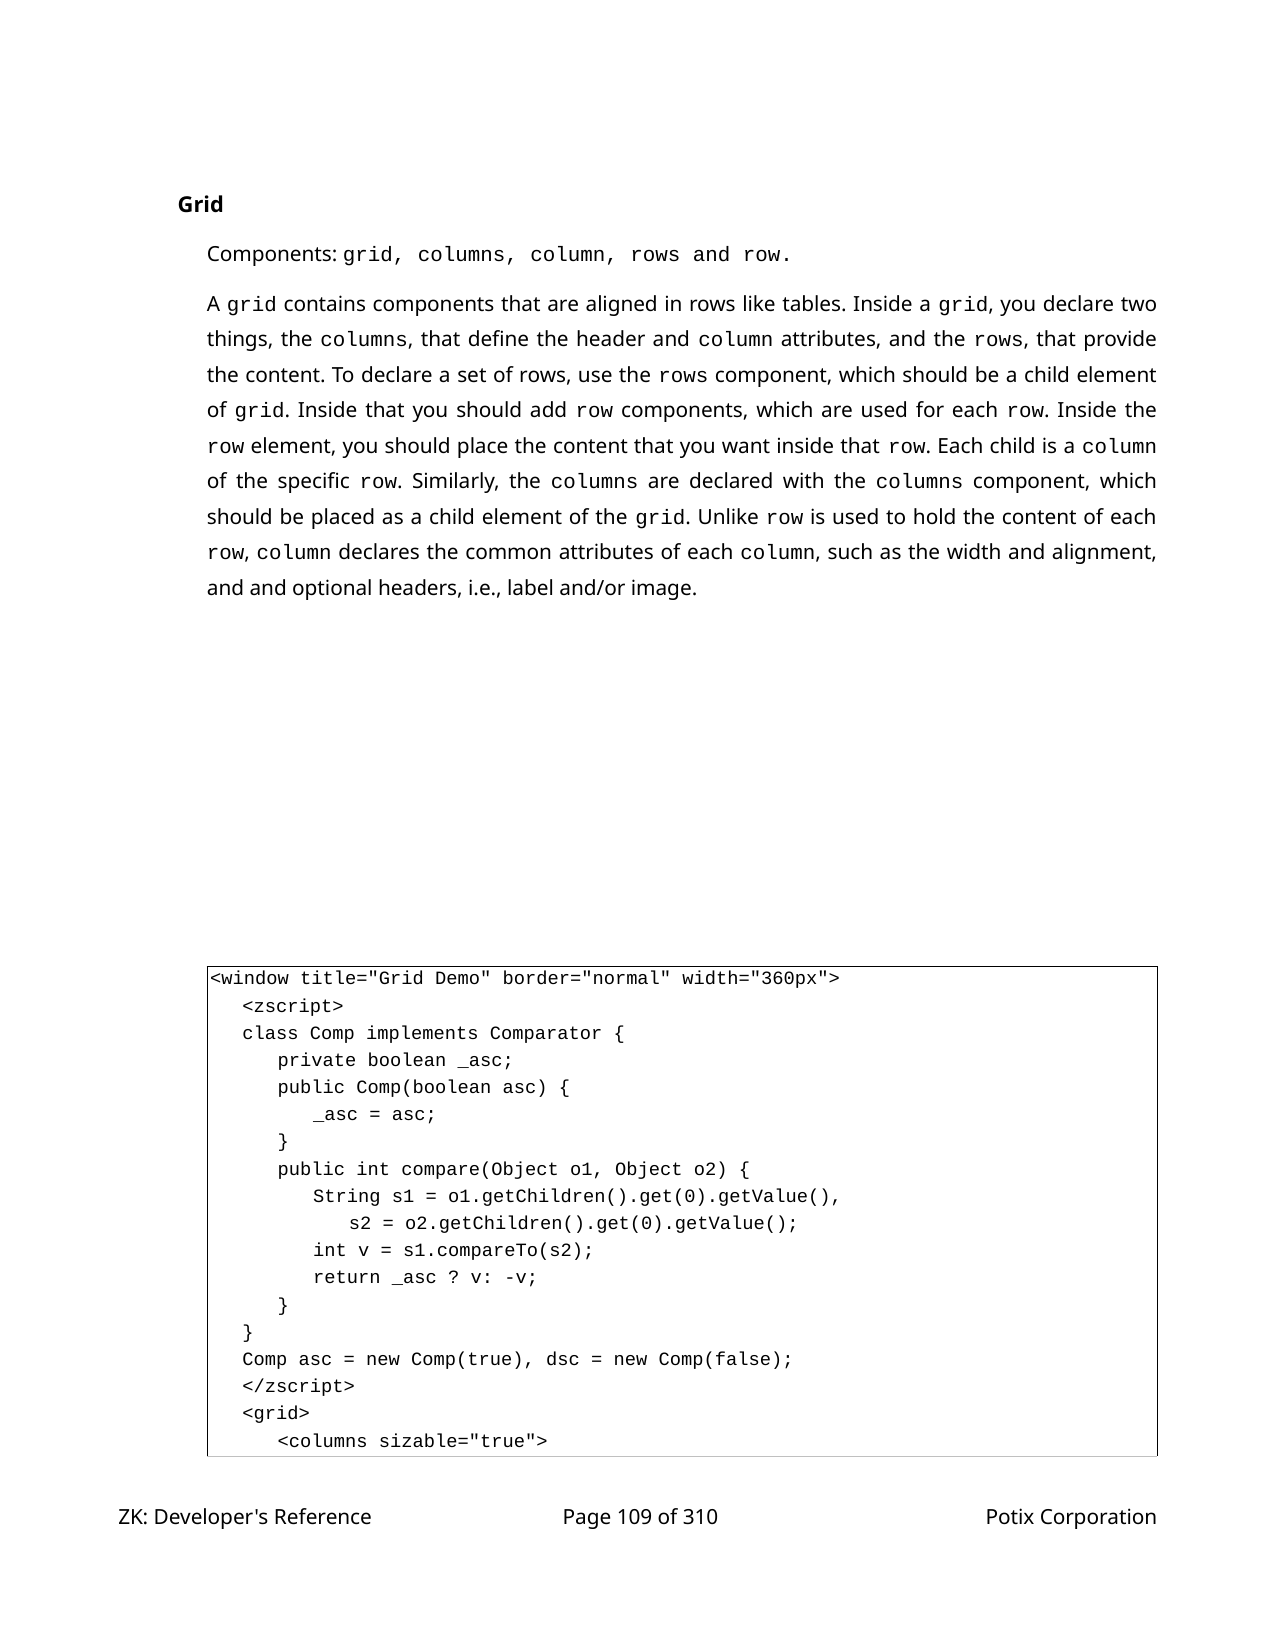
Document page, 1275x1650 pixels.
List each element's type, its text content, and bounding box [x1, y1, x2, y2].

text s2 = o2.getChildren().get(0).getValue(); [208, 1211, 1157, 1235]
text _asc = asc; [208, 1102, 1157, 1126]
text </zscript> [208, 1374, 1157, 1398]
text private boolean _asc; [208, 1048, 1157, 1072]
text return _asc ? v: -v; [208, 1265, 1157, 1289]
text class Comp implements Comparator { [208, 1021, 1157, 1045]
text <zscript> [208, 993, 1157, 1018]
text } [208, 1292, 1157, 1317]
text <columns sizable="true"> [208, 1428, 1157, 1456]
text <grid> [208, 1401, 1157, 1426]
text Comp asc = new Comp(true), dsc = new Comp(false); [208, 1347, 1157, 1371]
subtitle Grid [177, 189, 1157, 219]
text } [208, 1129, 1157, 1154]
text Components: grid, columns, column, rows and row. [207, 239, 1157, 268]
text } [208, 1320, 1157, 1344]
text String s1 = o1.getChildren().get(0).getValue(), [208, 1184, 1157, 1208]
text public Comp(boolean asc) { [208, 1075, 1157, 1099]
text public int compare(Object o1, Object o2) { [208, 1157, 1157, 1181]
text A grid contains components that are aligned in rows like tables. Inside a grid, you declare two things, the columns, that define the header and column attributes, and the rows, that provide the content. To declare a set of rows, use the rows component, which should be a child element of grid. Inside that you should add row components, which are used for each row. Inside the row element, you should place the content that you want inside that row. Each child is a column of the specific row. Similarly, the columns are declared with the columns component, which should be placed as a child element of the grid. Unlike row is used to hold the content of each row, column declares the common attributes of each column, such as the width and alignment, and and optional headers, i.e., label and/or image. [207, 289, 1157, 601]
text <window title="Grid Demo" border="normal" width="360px"> [208, 967, 1157, 991]
text int v = s1.compareTo(s2); [208, 1238, 1157, 1262]
